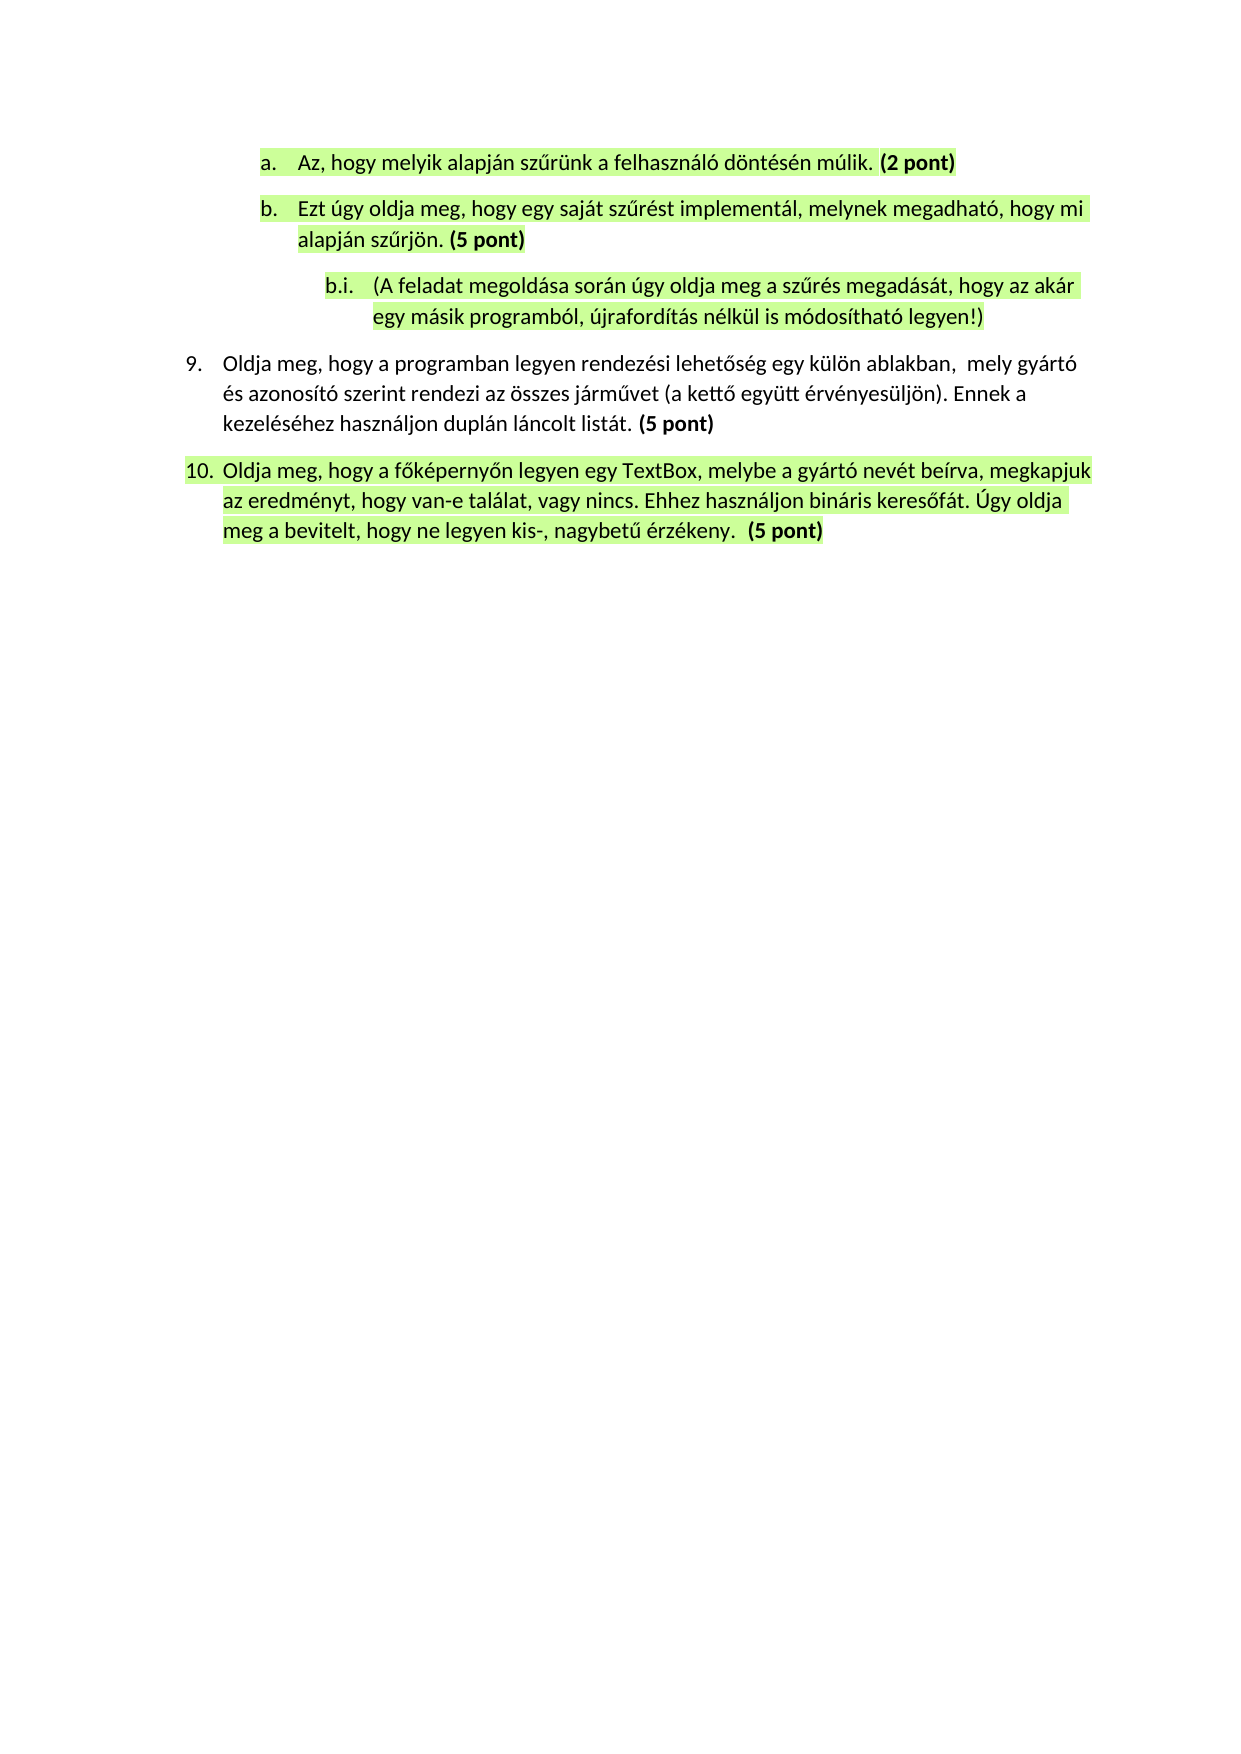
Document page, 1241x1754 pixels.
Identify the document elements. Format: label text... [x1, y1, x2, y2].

list Ezt úgy oldja meg, hogy egy saját szűrést implementál, melynek megadható, hogy mi alapján szűrjön. (5 pont) [260, 194, 1093, 253]
list Oldja meg, hogy a főképernyőn legyen egy TextBox, melybe a gyártó nevét beírva, megkapjuk az eredményt, hogy van-e találat, vagy nincs. Ehhez használjon bináris keresőfát. Úgy oldja meg a bevitelt, hogy ne legyen kis-, nagybetű érzékeny. (5 pont) [185, 456, 1093, 544]
list Oldja meg, hogy a programban legyen rendezési lehetőség egy külön ablakban, mely gyártó és azonosító szerint rendezi az összes járművet (a kettő együtt érvényesüljön). Ennek a kezeléséhez használjon duplán láncolt listát. (5 pont) [185, 349, 1093, 437]
list Az, hogy melyik alapján szűrünk a felhasználó döntésén múlik. (2 pont) [260, 148, 1093, 176]
list (A feladat megoldása során úgy oldja meg a szűrés megadását, hogy az akár egy másik programból, újrafordítás nélkül is módosítható legyen!) [354, 272, 1093, 330]
